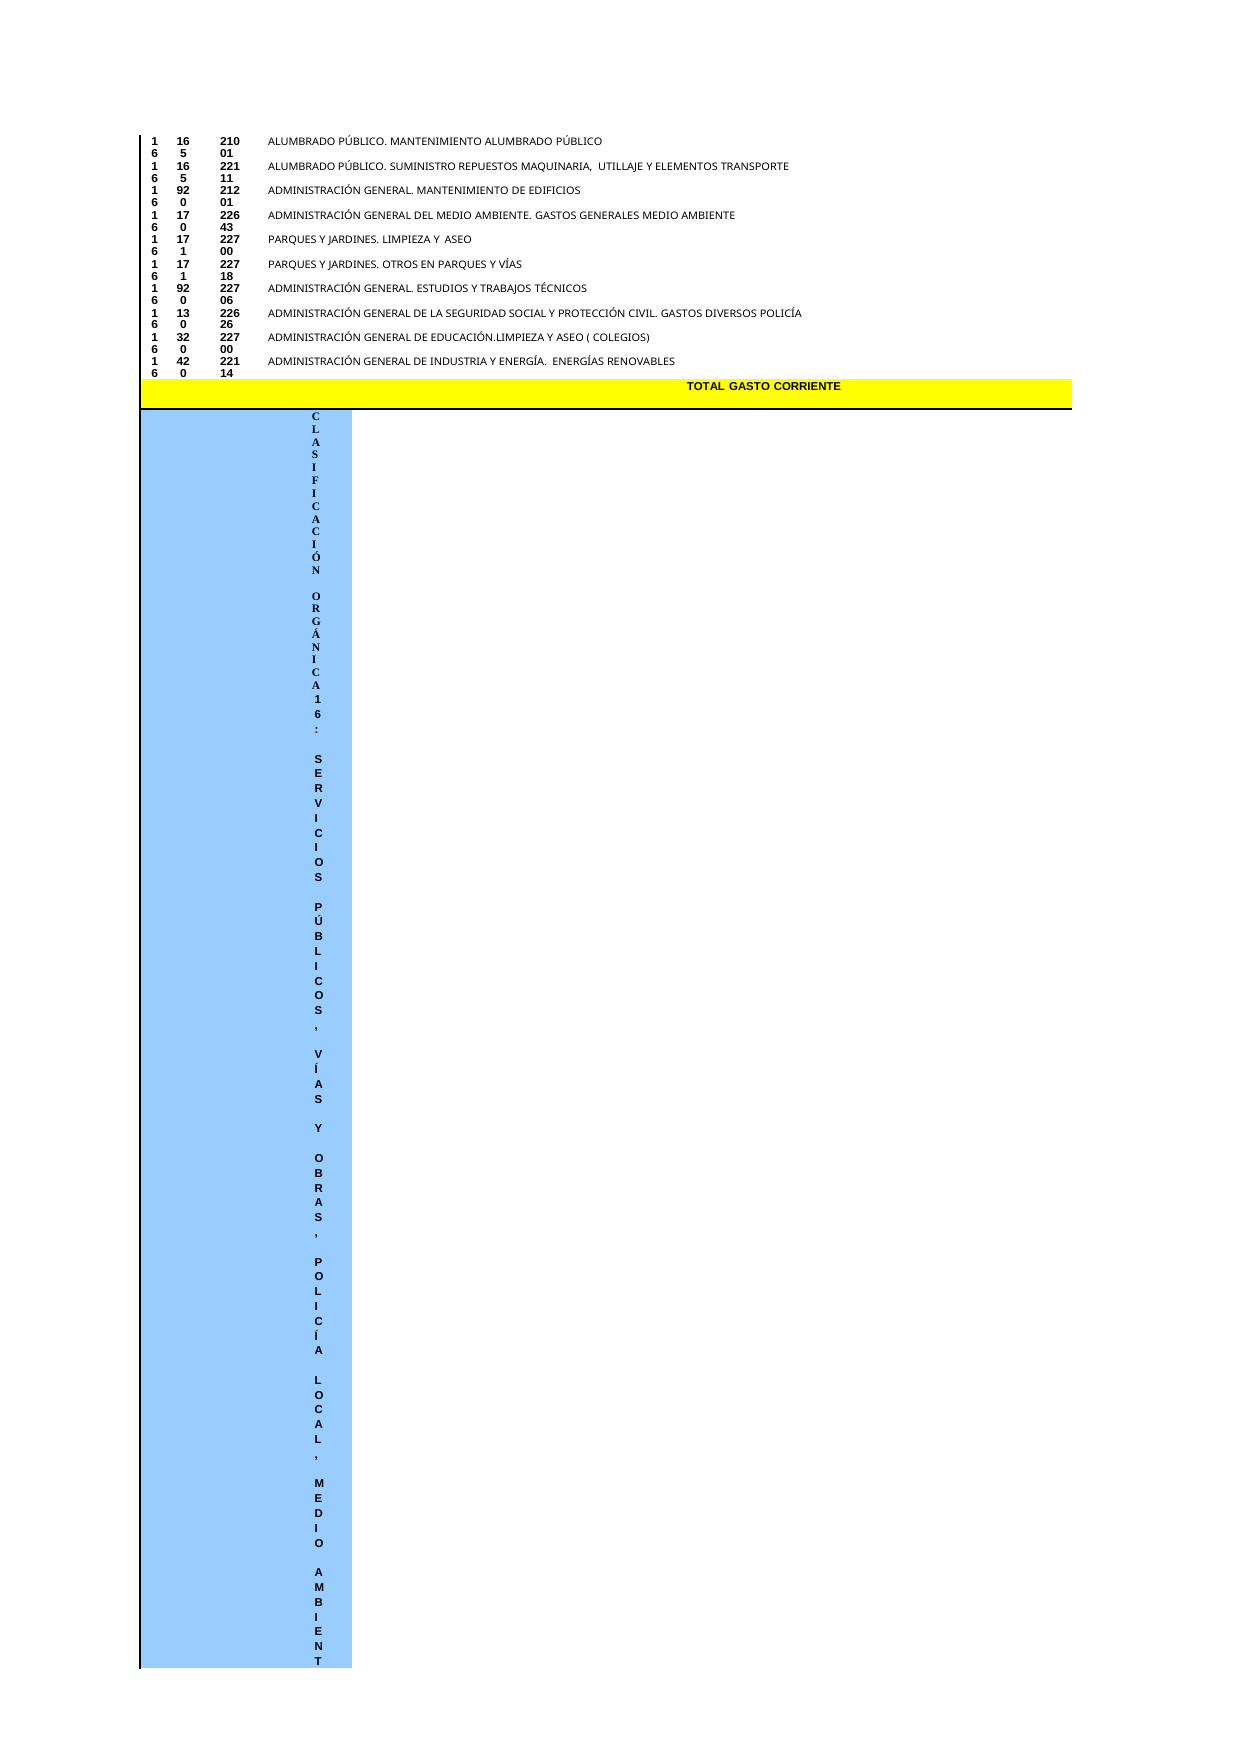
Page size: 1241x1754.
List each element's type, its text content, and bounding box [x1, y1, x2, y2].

table_cell 16 [141, 258, 163, 282]
table_cell [203, 379, 253, 408]
table_cell 420 [163, 356, 203, 379]
table_cell 22626 [203, 307, 253, 331]
table_cell ADMINISTRACIÓN GENERAL DE EDUCACIÓN.LIMPIEZA Y ASEO ( COLEGIOS) [253, 331, 1072, 356]
table_cell [141, 379, 163, 408]
table_cell 22700 [203, 331, 253, 356]
table_cell ADMINISTRACIÓN GENERAL DE INDUSTRIA Y ENERGÍA. ENERGÍAS RENOVABLES [253, 356, 1072, 379]
table_cell 16 [141, 209, 163, 233]
table_cell 16 [141, 184, 163, 209]
table_cell 22114 [203, 356, 253, 379]
table_cell ADMINISTRACIÓN GENERAL DEL MEDIO AMBIENTE. GASTOS GENERALES MEDIO AMBIENTE [253, 209, 1072, 233]
table_cell ADMINISTRACIÓN GENERAL. ESTUDIOS Y TRABAJOS TÉCNICOS [253, 282, 1072, 307]
table_cell 170 [163, 209, 203, 233]
table_cell 16 [141, 233, 163, 258]
table_cell 171 [163, 233, 203, 258]
table_cell PARQUES Y JARDINES. LIMPIEZA Y ASEO [253, 233, 1072, 258]
table_cell TOTAL GASTO CORRIENTE [253, 379, 1072, 408]
table_cell PARQUES Y JARDINES. OTROS EN PARQUES Y VÍAS [253, 258, 1072, 282]
table_cell 920 [163, 184, 203, 209]
table_cell 16 [141, 331, 163, 356]
table_cell 22706 [203, 282, 253, 307]
table_cell 16 [141, 135, 163, 160]
table_cell 16 [141, 356, 163, 379]
table_cell 22700 [203, 233, 253, 258]
table_cell 16 [141, 160, 163, 184]
table_cell 320 [163, 331, 203, 356]
table_cell 22111 [203, 160, 253, 184]
table_cell 165 [163, 160, 203, 184]
table_cell ADMINISTRACIÓN GENERAL. MANTENIMIENTO DE EDIFICIOS [253, 184, 1072, 209]
table_cell [163, 379, 203, 408]
table_cell CLASIFICACIÓN ORGÁNICA 16: SERVICIOS PÚBLICOS, VÍAS Y OBRAS, POLICÍA LOCAL, MEDIO AMBIENT [141, 410, 352, 1668]
table_cell 22643 [203, 209, 253, 233]
table_cell 920 [163, 282, 203, 307]
table_cell 171 [163, 258, 203, 282]
table_cell 16 [141, 307, 163, 331]
table_cell ADMINISTRACIÓN GENERAL DE LA SEGURIDAD SOCIAL Y PROTECCIÓN CIVIL. GASTOS DIVERSOS POLICÍA [253, 307, 1072, 331]
table_cell 16 [141, 282, 163, 307]
table_cell ALUMBRADO PÚBLICO. SUMINISTRO REPUESTOS MAQUINARIA, UTILLAJE Y ELEMENTOS TRANSPORTE [253, 160, 1072, 184]
table_cell 21001 [203, 135, 253, 160]
table_cell 21201 [203, 184, 253, 209]
table_cell 165 [163, 135, 203, 160]
table_cell 130 [163, 307, 203, 331]
table_cell ALUMBRADO PÚBLICO. MANTENIMIENTO ALUMBRADO PÚBLICO [253, 135, 1072, 160]
table_cell 22718 [203, 258, 253, 282]
